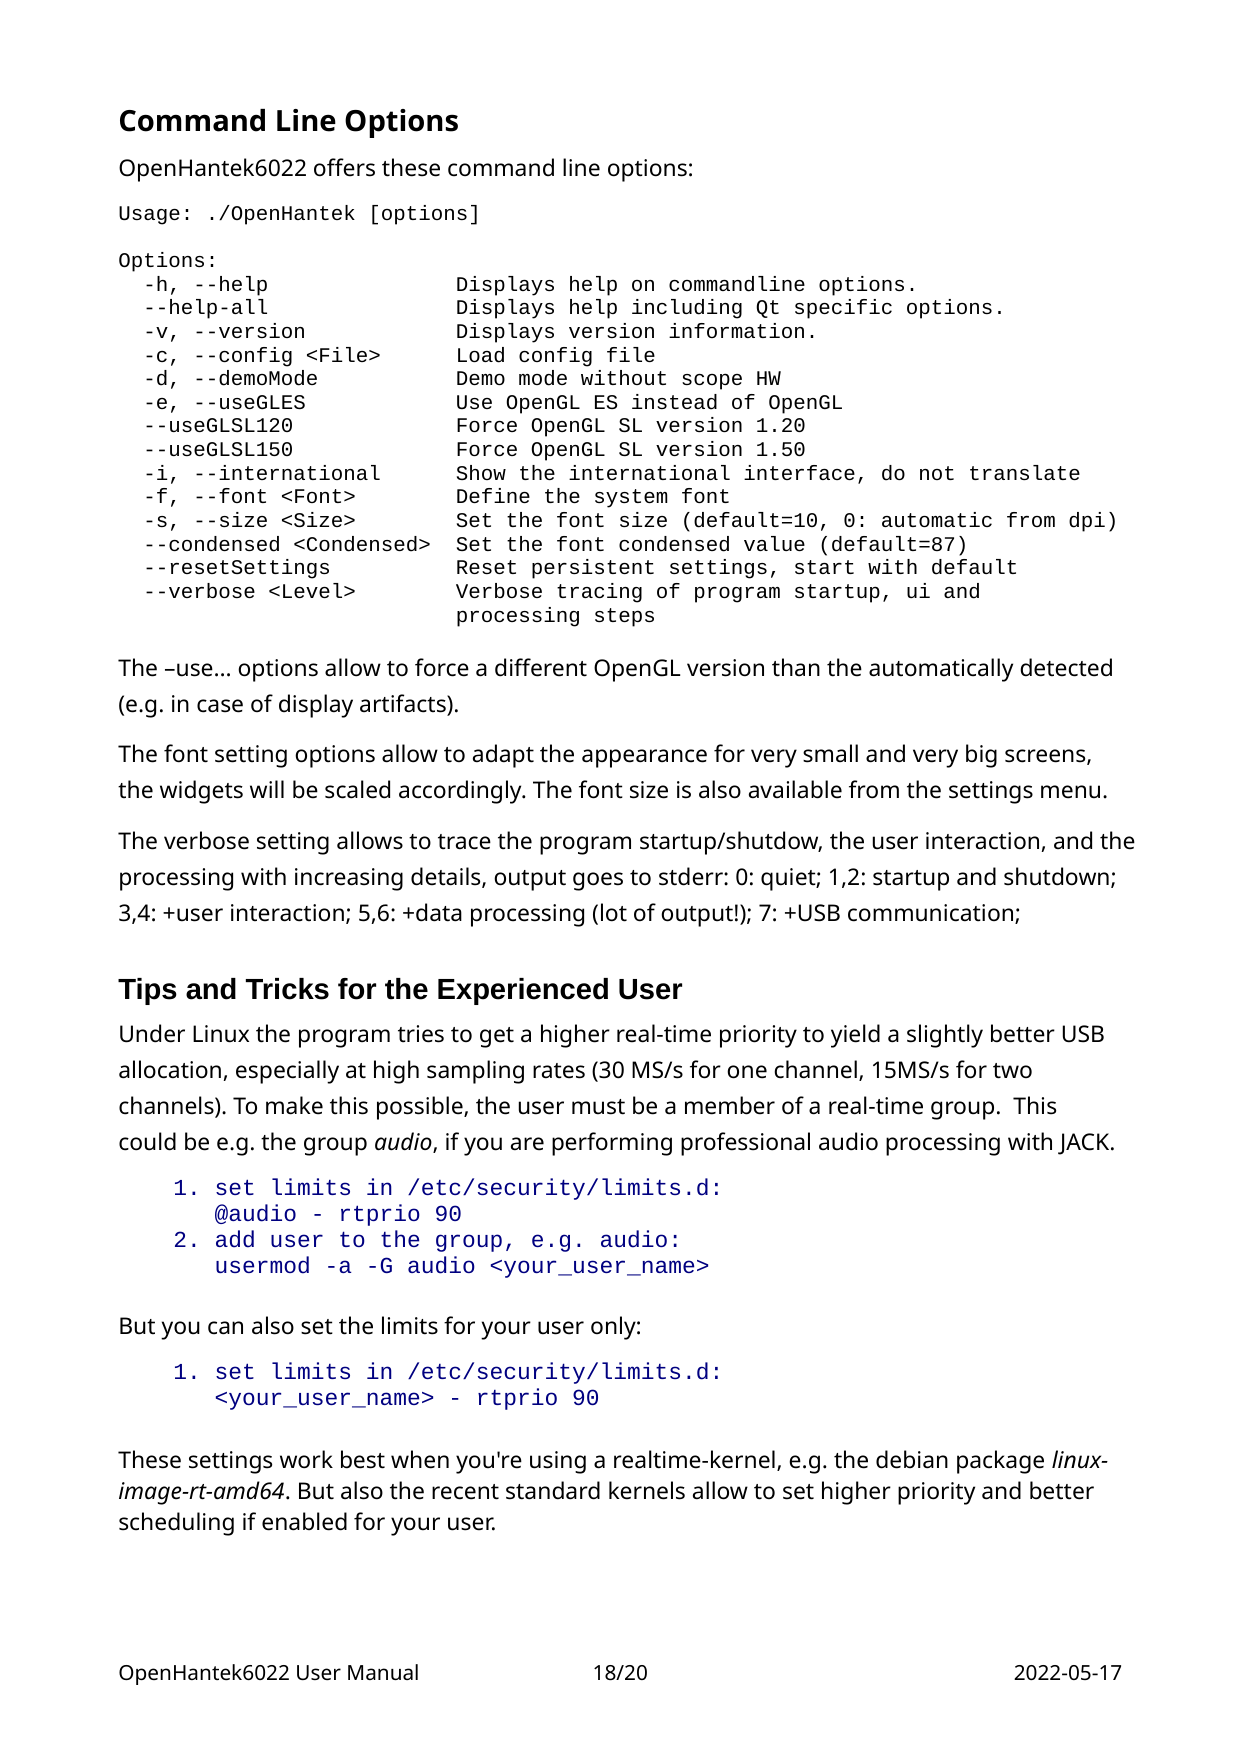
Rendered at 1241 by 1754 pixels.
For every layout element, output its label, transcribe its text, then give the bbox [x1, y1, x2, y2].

text <your_user_name> - rtprio 90 [118, 1386, 1122, 1412]
subtitle But you can also set the limits for your user only: [118, 1310, 1122, 1341]
text --verbose <Level> Verbose tracing of program startup, ui and [118, 581, 1122, 605]
subtitle Command Line Options [118, 100, 1122, 140]
text Usage: ./OpenHantek [options] [118, 203, 1122, 226]
text 1. set limits in /etc/security/limits.d: [118, 1360, 1122, 1386]
text -d, --demoMode Demo mode without scope HW [118, 368, 1122, 392]
subtitle Under Linux the program tries to get a higher real-time priority to yield a slightly better USB allocation, especially at high sampling rates (30 MS/s for one channel, 15MS/s for two channels). To make this possible, the user must be a member of a real-time group. This could be e.g. the group audio, if you are performing professional audio processing with JACK. [118, 1018, 1122, 1157]
text -s, --size <Size> Set the font size (default=10, 0: automatic from dpi) [118, 510, 1152, 534]
text usermod -a -G audio <your_user_name> [118, 1254, 1122, 1280]
text These settings work best when you're using a realtime-kernel, e.g. the debian package linux-image-rt-amd64. But also the recent standard kernels allow to set higher priority and better scheduling if enabled for your user. [118, 1443, 1122, 1537]
text OpenHantek6022 offers these command line options: [118, 152, 1122, 183]
subtitle Tips and Tricks for the Experienced User [118, 972, 1122, 1006]
text Options: [118, 250, 1122, 274]
text -h, --help Displays help on commandline options. [118, 274, 1122, 297]
text -i, --international Show the international interface, do not translate [118, 463, 1122, 486]
text --useGLSL120 Force OpenGL SL version 1.20 [118, 416, 1122, 439]
text --condensed <Condensed> Set the font condensed value (default=87) [118, 534, 1122, 557]
text -c, --config <File> Load config file [118, 344, 1122, 368]
text The font setting options allow to adapt the appearance for very small and very big screens, the widgets will be scaled accordingly. The font size is also available from the settings menu. [118, 738, 1122, 806]
text --resetSettings Reset persistent settings, start with default [118, 557, 1122, 581]
text The verbose setting allows to trace the program startup/shutdow, the user interaction, and the processing with increasing details, output goes to stderr: 0: quiet; 1,2: startup and shutdown; 3,4: +user interaction; 5,6: +data processing (lot of output!); 7: +USB communication; [118, 825, 1163, 928]
text The –use… options allow to force a different OpenGL version than the automatically detected (e.g. in case of display artifacts). [118, 652, 1122, 719]
text -e, --useGLES Use OpenGL ES instead of OpenGL [118, 392, 1122, 416]
text processing steps [118, 605, 1122, 628]
text 2. add user to the group, e.g. audio: [118, 1228, 1122, 1254]
text --help-all Displays help including Qt specific options. [118, 297, 1122, 321]
text --useGLSL150 Force OpenGL SL version 1.50 [118, 439, 1122, 463]
text 1. set limits in /etc/security/limits.d: [118, 1177, 1122, 1203]
text -v, --version Displays version information. [118, 321, 1122, 344]
text -f, --font <Font> Define the system font [118, 486, 1122, 510]
text @audio - rtprio 90 [118, 1203, 1122, 1228]
